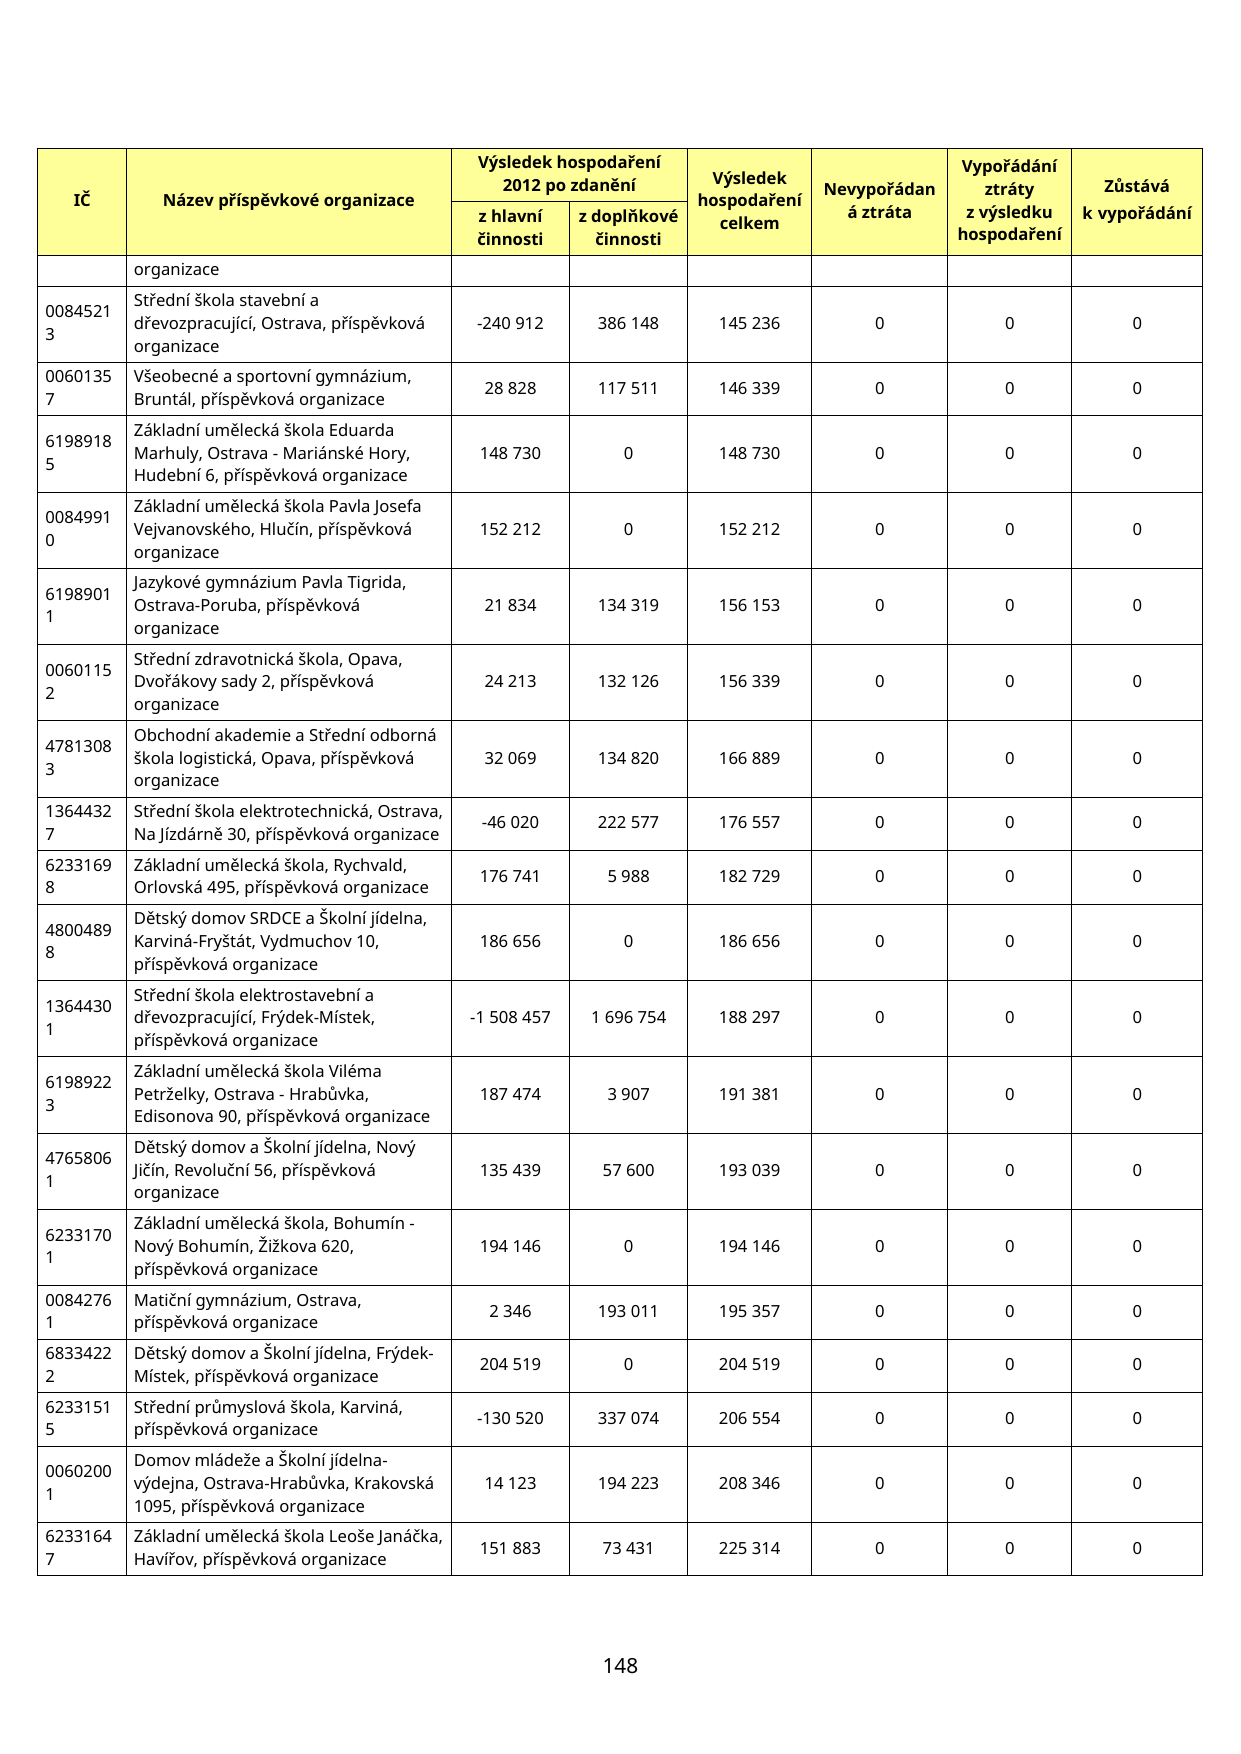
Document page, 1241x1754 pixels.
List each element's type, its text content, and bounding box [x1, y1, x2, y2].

table_cell Dětský domov SRDCE a Školní jídelna, Karviná-Fryštát, Vydmuchov 10, příspěvková organizace [127, 905, 451, 980]
table_cell 182 729 [688, 851, 811, 904]
table_cell 132 126 [570, 645, 687, 720]
table_cell 0 [1072, 1286, 1202, 1338]
table_cell 00601357 [38, 363, 126, 415]
table_cell 194 223 [570, 1447, 687, 1522]
table_cell 0 [1072, 905, 1202, 980]
table_cell 0 [948, 1523, 1071, 1575]
table_cell 0 [1072, 981, 1202, 1056]
table_cell 0 [948, 798, 1071, 850]
table_cell -1 508 457 [452, 981, 569, 1056]
table_cell 0 [812, 416, 947, 492]
table_cell 0 [812, 798, 947, 850]
table_cell 0 [570, 493, 687, 568]
table_cell Střední průmyslová škola, Karviná, příspěvková organizace [127, 1393, 451, 1446]
table_cell Střední škola stavební a dřevozpracující, Ostrava, příspěvková organizace [127, 287, 451, 362]
table_cell 0 [948, 1340, 1071, 1392]
table_header Výsledek hospodaření 2012 po zdanění [452, 149, 687, 201]
table_cell 0 [948, 981, 1071, 1056]
table_cell 0 [948, 645, 1071, 720]
table_cell 61989223 [38, 1057, 126, 1132]
table_cell 204 519 [452, 1340, 569, 1392]
table_cell 62331698 [38, 851, 126, 904]
table_cell 0 [570, 1210, 687, 1285]
table_cell 0 [948, 569, 1071, 644]
table_cell 00849910 [38, 493, 126, 568]
table_cell 00602001 [38, 1447, 126, 1522]
table_cell Jazykové gymnázium Pavla Tigrida, Ostrava-Poruba, příspěvková organizace [127, 569, 451, 644]
table_cell 0 [1072, 493, 1202, 568]
table_cell 0 [1072, 287, 1202, 362]
table_cell 0 [948, 1286, 1071, 1338]
table_cell 208 346 [688, 1447, 811, 1522]
table_cell 176 557 [688, 798, 811, 850]
table_cell 148 730 [688, 416, 811, 492]
table_header Nevypořádaná ztráta [812, 149, 947, 255]
table_cell 00842761 [38, 1286, 126, 1338]
table_cell 0 [948, 1393, 1071, 1446]
table_cell 0 [948, 1134, 1071, 1209]
table_cell 0 [948, 1447, 1071, 1522]
table_cell 0 [812, 287, 947, 362]
table_cell 00601152 [38, 645, 126, 720]
table_cell 0 [1072, 1134, 1202, 1209]
table_cell 14 123 [452, 1447, 569, 1522]
table_cell 0 [1072, 569, 1202, 644]
table_cell [570, 256, 687, 286]
table_cell 0 [812, 1523, 947, 1575]
table_cell 146 339 [688, 363, 811, 415]
table_cell [812, 256, 947, 286]
table_cell Střední zdravotnická škola, Opava, Dvořákovy sady 2, příspěvková organizace [127, 645, 451, 720]
table_cell 0 [1072, 363, 1202, 415]
table_cell Domov mládeže a Školní jídelna-výdejna, Ostrava-Hrabůvka, Krakovská 1095, příspěvková organizace [127, 1447, 451, 1522]
table_cell 0 [812, 493, 947, 568]
table_cell 48004898 [38, 905, 126, 980]
table_cell 0 [1072, 1057, 1202, 1132]
table_cell 0 [812, 905, 947, 980]
table_cell 337 074 [570, 1393, 687, 1446]
table_cell Základní umělecká škola, Rychvald, Orlovská 495, příspěvková organizace [127, 851, 451, 904]
table_cell 0 [948, 1210, 1071, 1285]
table_cell 193 011 [570, 1286, 687, 1338]
table_cell Základní umělecká škola Eduarda Marhuly, Ostrava - Mariánské Hory, Hudební 6, příspěvková organizace [127, 416, 451, 492]
table_cell 0 [812, 1057, 947, 1132]
table_cell 188 297 [688, 981, 811, 1056]
table_cell Základní umělecká škola Leoše Janáčka, Havířov, příspěvková organizace [127, 1523, 451, 1575]
table_cell 0 [948, 416, 1071, 492]
table_cell 0 [948, 851, 1071, 904]
table_cell 0 [812, 721, 947, 797]
table_cell Dětský domov a Školní jídelna, Nový Jičín, Revoluční 56, příspěvková organizace [127, 1134, 451, 1209]
table_cell Matiční gymnázium, Ostrava, příspěvková organizace [127, 1286, 451, 1338]
table_cell Obchodní akademie a Střední odborná škola logistická, Opava, příspěvková organizace [127, 721, 451, 797]
table_cell 0 [812, 1134, 947, 1209]
table_cell 00845213 [38, 287, 126, 362]
table_header Výsledek hospodaření celkem [688, 149, 811, 255]
table_cell 166 889 [688, 721, 811, 797]
table_header Zůstává k vypořádání [1072, 149, 1202, 255]
table_cell z hlavní činnosti [452, 202, 569, 255]
table_cell 3 907 [570, 1057, 687, 1132]
table_cell 134 820 [570, 721, 687, 797]
table_cell 0 [948, 1057, 1071, 1132]
table_cell 32 069 [452, 721, 569, 797]
table_header Název příspěvkové organizace [127, 149, 451, 255]
table_cell 61989185 [38, 416, 126, 492]
table_header IČ [38, 149, 126, 255]
table_cell 0 [1072, 798, 1202, 850]
table_cell 148 730 [452, 416, 569, 492]
table_cell 386 148 [570, 287, 687, 362]
table_cell 0 [812, 1393, 947, 1446]
table_cell 62331701 [38, 1210, 126, 1285]
table_cell 0 [948, 363, 1071, 415]
table_cell 0 [570, 905, 687, 980]
table_cell 152 212 [688, 493, 811, 568]
table_cell 2 346 [452, 1286, 569, 1338]
table_cell 194 146 [688, 1210, 811, 1285]
table_cell 0 [812, 1286, 947, 1338]
table_cell 0 [948, 287, 1071, 362]
table_cell 73 431 [570, 1523, 687, 1575]
table_cell 191 381 [688, 1057, 811, 1132]
table_cell 0 [812, 981, 947, 1056]
table_cell 47658061 [38, 1134, 126, 1209]
table_cell 156 153 [688, 569, 811, 644]
table_cell 225 314 [688, 1523, 811, 1575]
table_cell 0 [812, 1340, 947, 1392]
table_cell 0 [570, 1340, 687, 1392]
table_cell Střední škola elektrostavební a dřevozpracující, Frýdek-Místek, příspěvková organizace [127, 981, 451, 1056]
table_cell 0 [812, 851, 947, 904]
table_cell 0 [948, 905, 1071, 980]
table_cell [38, 256, 126, 286]
table_cell 24 213 [452, 645, 569, 720]
table_cell 0 [812, 363, 947, 415]
table_cell 62331647 [38, 1523, 126, 1575]
table_cell 156 339 [688, 645, 811, 720]
table_cell 13644301 [38, 981, 126, 1056]
table_cell 135 439 [452, 1134, 569, 1209]
table_cell 134 319 [570, 569, 687, 644]
table_cell 61989011 [38, 569, 126, 644]
table_cell 176 741 [452, 851, 569, 904]
table_cell 222 577 [570, 798, 687, 850]
table_cell [1072, 256, 1202, 286]
table_cell 0 [948, 493, 1071, 568]
table_cell 152 212 [452, 493, 569, 568]
table_cell 151 883 [452, 1523, 569, 1575]
table_cell [452, 256, 569, 286]
table_cell [948, 256, 1071, 286]
table_cell 0 [1072, 721, 1202, 797]
table_header Vypořádání ztráty z výsledku hospodaření [948, 149, 1071, 255]
table_cell 0 [1072, 1447, 1202, 1522]
table_cell 68334222 [38, 1340, 126, 1392]
table_cell 206 554 [688, 1393, 811, 1446]
table_cell Základní umělecká škola Viléma Petrželky, Ostrava - Hrabůvka, Edisonova 90, příspěvková organizace [127, 1057, 451, 1132]
table_cell 5 988 [570, 851, 687, 904]
table_cell Základní umělecká škola, Bohumín - Nový Bohumín, Žižkova 620, příspěvková organizace [127, 1210, 451, 1285]
table_cell -46 020 [452, 798, 569, 850]
table_cell Dětský domov a Školní jídelna, Frýdek-Místek, příspěvková organizace [127, 1340, 451, 1392]
table_cell Všeobecné a sportovní gymnázium, Bruntál, příspěvková organizace [127, 363, 451, 415]
table_cell 21 834 [452, 569, 569, 644]
table_cell 204 519 [688, 1340, 811, 1392]
table_cell 13644327 [38, 798, 126, 850]
table_cell -130 520 [452, 1393, 569, 1446]
table_cell 117 511 [570, 363, 687, 415]
table_cell organizace [127, 256, 451, 286]
table_cell z doplňkové činnosti [570, 202, 687, 255]
table_cell 47813083 [38, 721, 126, 797]
table_cell 0 [1072, 1523, 1202, 1575]
table_cell 0 [948, 721, 1071, 797]
table_cell 145 236 [688, 287, 811, 362]
table_cell 0 [812, 1210, 947, 1285]
table_cell 0 [1072, 1393, 1202, 1446]
table_cell 0 [570, 416, 687, 492]
table_cell 62331515 [38, 1393, 126, 1446]
table_cell 0 [812, 645, 947, 720]
table_cell [688, 256, 811, 286]
table_cell 1 696 754 [570, 981, 687, 1056]
table_cell 0 [812, 1447, 947, 1522]
table_cell 28 828 [452, 363, 569, 415]
table_cell 0 [812, 569, 947, 644]
table_cell 0 [1072, 1210, 1202, 1285]
table_cell 0 [1072, 416, 1202, 492]
table_cell 194 146 [452, 1210, 569, 1285]
table_cell 186 656 [688, 905, 811, 980]
table_cell 195 357 [688, 1286, 811, 1338]
table_cell 187 474 [452, 1057, 569, 1132]
table_cell Základní umělecká škola Pavla Josefa Vejvanovského, Hlučín, příspěvková organizace [127, 493, 451, 568]
table_cell 0 [1072, 645, 1202, 720]
table_cell 0 [1072, 1340, 1202, 1392]
table_cell 186 656 [452, 905, 569, 980]
table_cell 57 600 [570, 1134, 687, 1209]
table_cell 0 [1072, 851, 1202, 904]
table_cell 193 039 [688, 1134, 811, 1209]
table_cell Střední škola elektrotechnická, Ostrava, Na Jízdárně 30, příspěvková organizace [127, 798, 451, 850]
table_cell -240 912 [452, 287, 569, 362]
